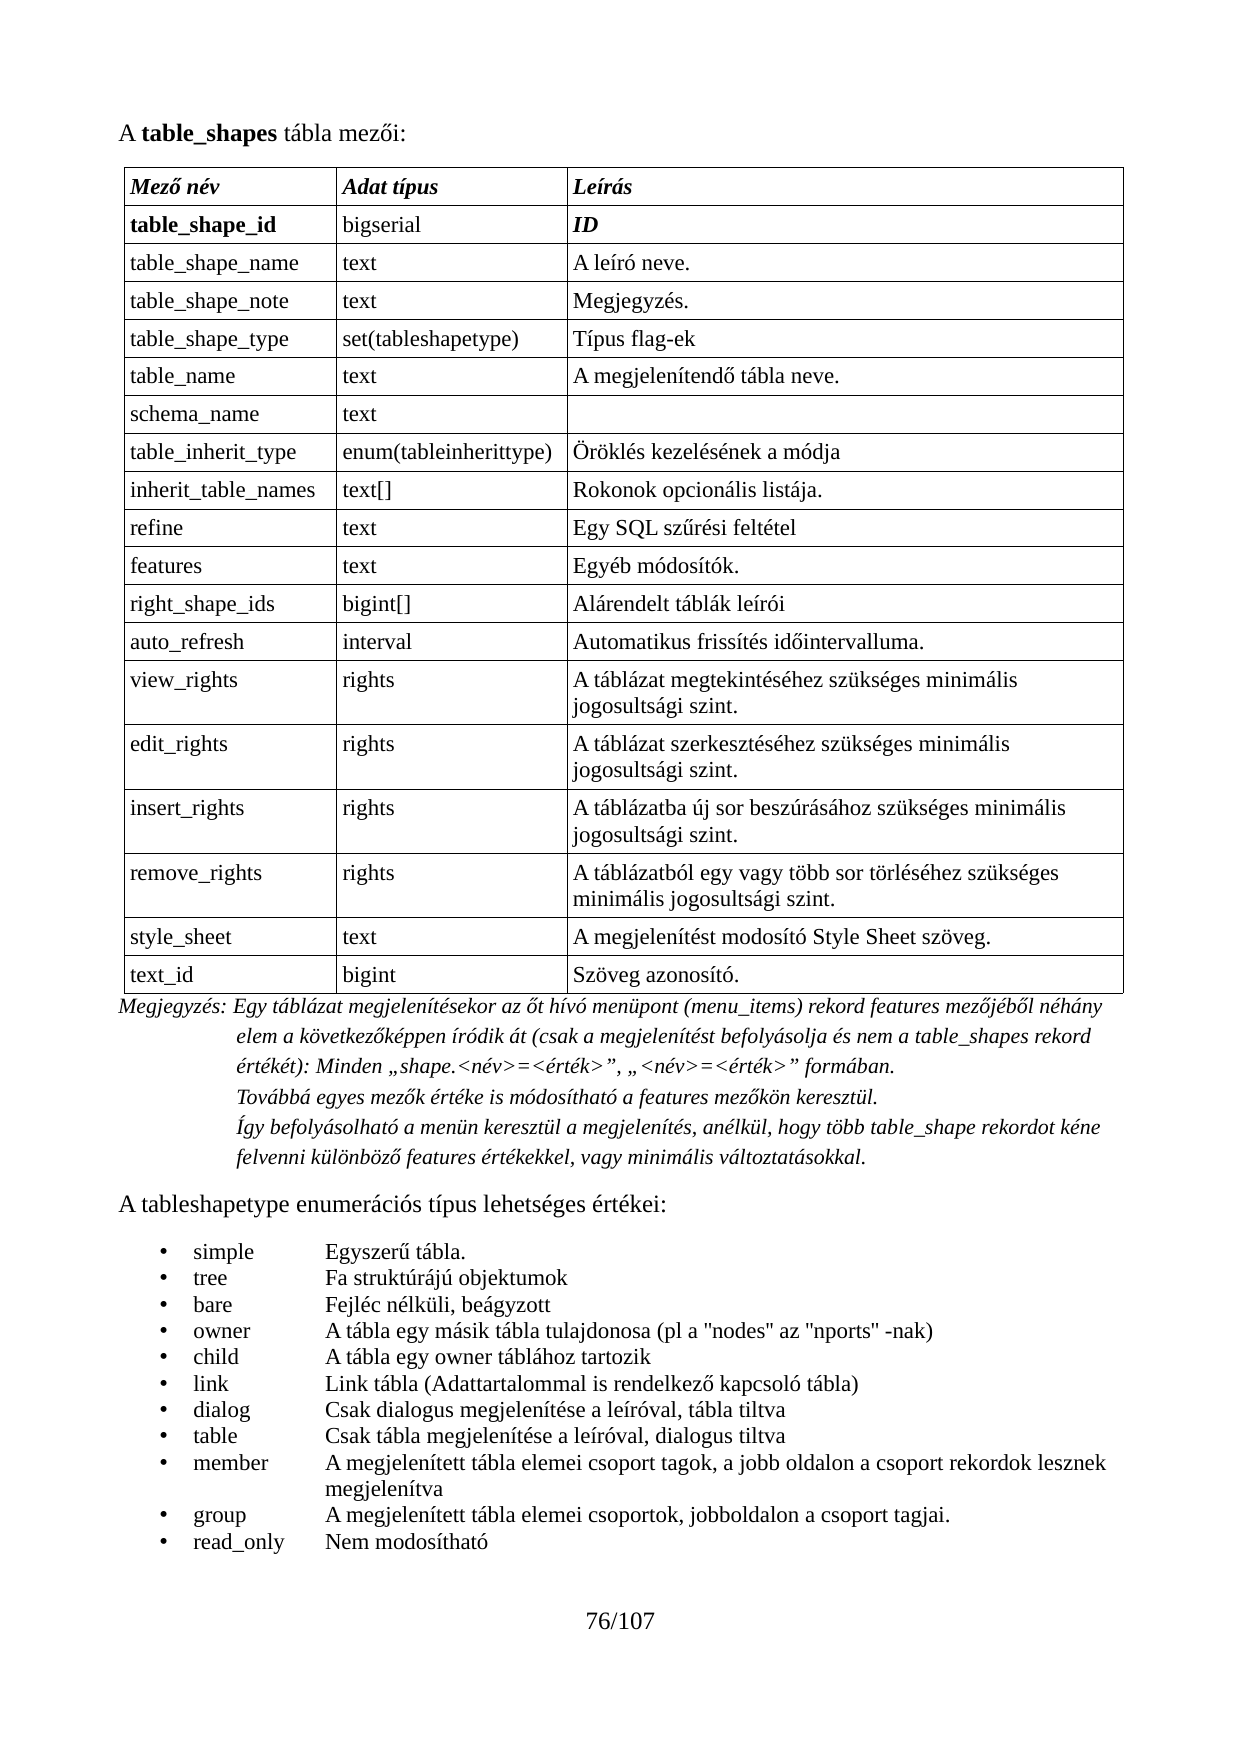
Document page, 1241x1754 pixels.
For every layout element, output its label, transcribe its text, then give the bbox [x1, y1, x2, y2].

text A tableshapetype enumerációs típus lehetséges értékei: [118, 1189, 1122, 1218]
list member A megjelenített tábla elemei csoport tagok, a jobb oldalon a csoport rekordok lesznek megjelenítva [159, 1449, 1122, 1502]
table_cell table_inherit_type [125, 434, 336, 471]
list bare Fejléc nélküli, beágyzott [159, 1291, 1122, 1317]
table_cell A táblázatba új sor beszúrásához szükséges minimális jogosultsági szint. [568, 790, 1123, 853]
table_cell text [337, 510, 567, 546]
table_cell Rokonok opcionális listája. [568, 472, 1123, 508]
table_cell Egy SQL szűrési feltétel [568, 510, 1123, 546]
table_cell Öröklés kezelésének a módja [568, 434, 1123, 471]
table_cell rights [337, 790, 567, 853]
table_cell Alárendelt táblák leírói [568, 585, 1123, 622]
table_cell interval [337, 623, 567, 660]
table_cell bigserial [337, 206, 567, 243]
table_cell insert_rights [125, 790, 336, 853]
list table Csak tábla megjelenítése a leíróval, dialogus tiltva [159, 1422, 1122, 1449]
table_header Mező név [125, 168, 336, 205]
table_cell right_shape_ids [125, 585, 336, 622]
list link Link tábla (Adattartalommal is rendelkező kapcsoló tábla) [159, 1370, 1122, 1396]
table_cell text [337, 282, 567, 319]
table_cell inherit_table_names [125, 472, 336, 508]
list child A tábla egy owner táblához tartozik [159, 1343, 1122, 1370]
table_cell rights [337, 725, 567, 789]
table_cell text [337, 918, 567, 955]
table_cell set(tableshapetype) [337, 320, 567, 357]
table_cell A leíró neve. [568, 244, 1123, 281]
list tree Fa struktúrájú objektumok [159, 1264, 1122, 1291]
table_cell Egyéb módosítók. [568, 547, 1123, 584]
list dialog Csak dialogus megjelenítése a leíróval, tábla tiltva [159, 1396, 1122, 1422]
table_cell text [337, 547, 567, 584]
table_cell A táblázat megtekintéséhez szükséges minimális jogosultsági szint. [568, 661, 1123, 724]
table_cell text_id [125, 956, 336, 993]
list group A megjelenített tábla elemei csoportok, jobboldalon a csoport tagjai. [159, 1502, 1122, 1528]
table_cell auto_refresh [125, 623, 336, 660]
list read_only Nem modosítható [159, 1528, 1122, 1554]
table_cell style_sheet [125, 918, 336, 955]
table_cell A megjelenítést modosító Style Sheet szöveg. [568, 918, 1123, 955]
table_cell A táblázat szerkesztéséhez szükséges minimális jogosultsági szint. [568, 725, 1123, 789]
table_cell text [337, 358, 567, 395]
table_cell Megjegyzés. [568, 282, 1123, 319]
table_cell table_shape_id [125, 206, 336, 243]
table_cell table_shape_note [125, 282, 336, 319]
table_cell bigint[] [337, 585, 567, 622]
table_cell rights [337, 661, 567, 724]
table_cell [568, 396, 1123, 433]
table_cell A táblázatból egy vagy több sor törléséhez szükséges minimális jogosultsági szint. [568, 854, 1123, 917]
table_cell table_shape_type [125, 320, 336, 357]
table_cell text [337, 396, 567, 433]
table_cell table_name [125, 358, 336, 395]
text Megjegyzés: Egy táblázat megjelenítésekor az őt hívó menüpont (menu_items) rekord features mezőjéből néhány elem a következőképpen íródik át (csak a megjelenítést befolyásolja és nem a table_shapes rekord értékét): Minden „shape.<név>=<érték>”, „<név>=<érték>” formában. Továbbá egyes mezők értéke is módosítható a features mezőkön keresztül. Így befolyásolható a menün keresztül a megjelenítés, anélkül, hogy több table_shape rekordot kéne felvenni különböző features értékekkel, vagy minimális változtatásokkal. [118, 993, 1122, 1169]
table_cell enum(tableinherittype) [337, 434, 567, 471]
table_cell text [337, 244, 567, 281]
table_cell view_rights [125, 661, 336, 724]
table_cell Automatikus frissítés időintervalluma. [568, 623, 1123, 660]
table_cell rights [337, 854, 567, 917]
table_header Leírás [568, 168, 1123, 205]
table_cell remove_rights [125, 854, 336, 917]
table_cell table_shape_name [125, 244, 336, 281]
list simple Egyszerű tábla. [159, 1238, 1122, 1264]
table_cell Típus flag-ek [568, 320, 1123, 357]
table_cell edit_rights [125, 725, 336, 789]
table_cell bigint [337, 956, 567, 993]
table_cell A megjelenítendő tábla neve. [568, 358, 1123, 395]
table_cell Szöveg azonosító. [568, 956, 1123, 993]
table_cell text[] [337, 472, 567, 508]
table_cell schema_name [125, 396, 336, 433]
table_cell refine [125, 510, 336, 546]
list owner A tábla egy másik tábla tulajdonosa (pl a ''nodes'' az ''nports'' -nak) [159, 1317, 1122, 1343]
table_cell ID [568, 206, 1123, 243]
table_cell features [125, 547, 336, 584]
table_header Adat típus [337, 168, 567, 205]
text A table_shapes tábla mezői: [118, 118, 1122, 147]
